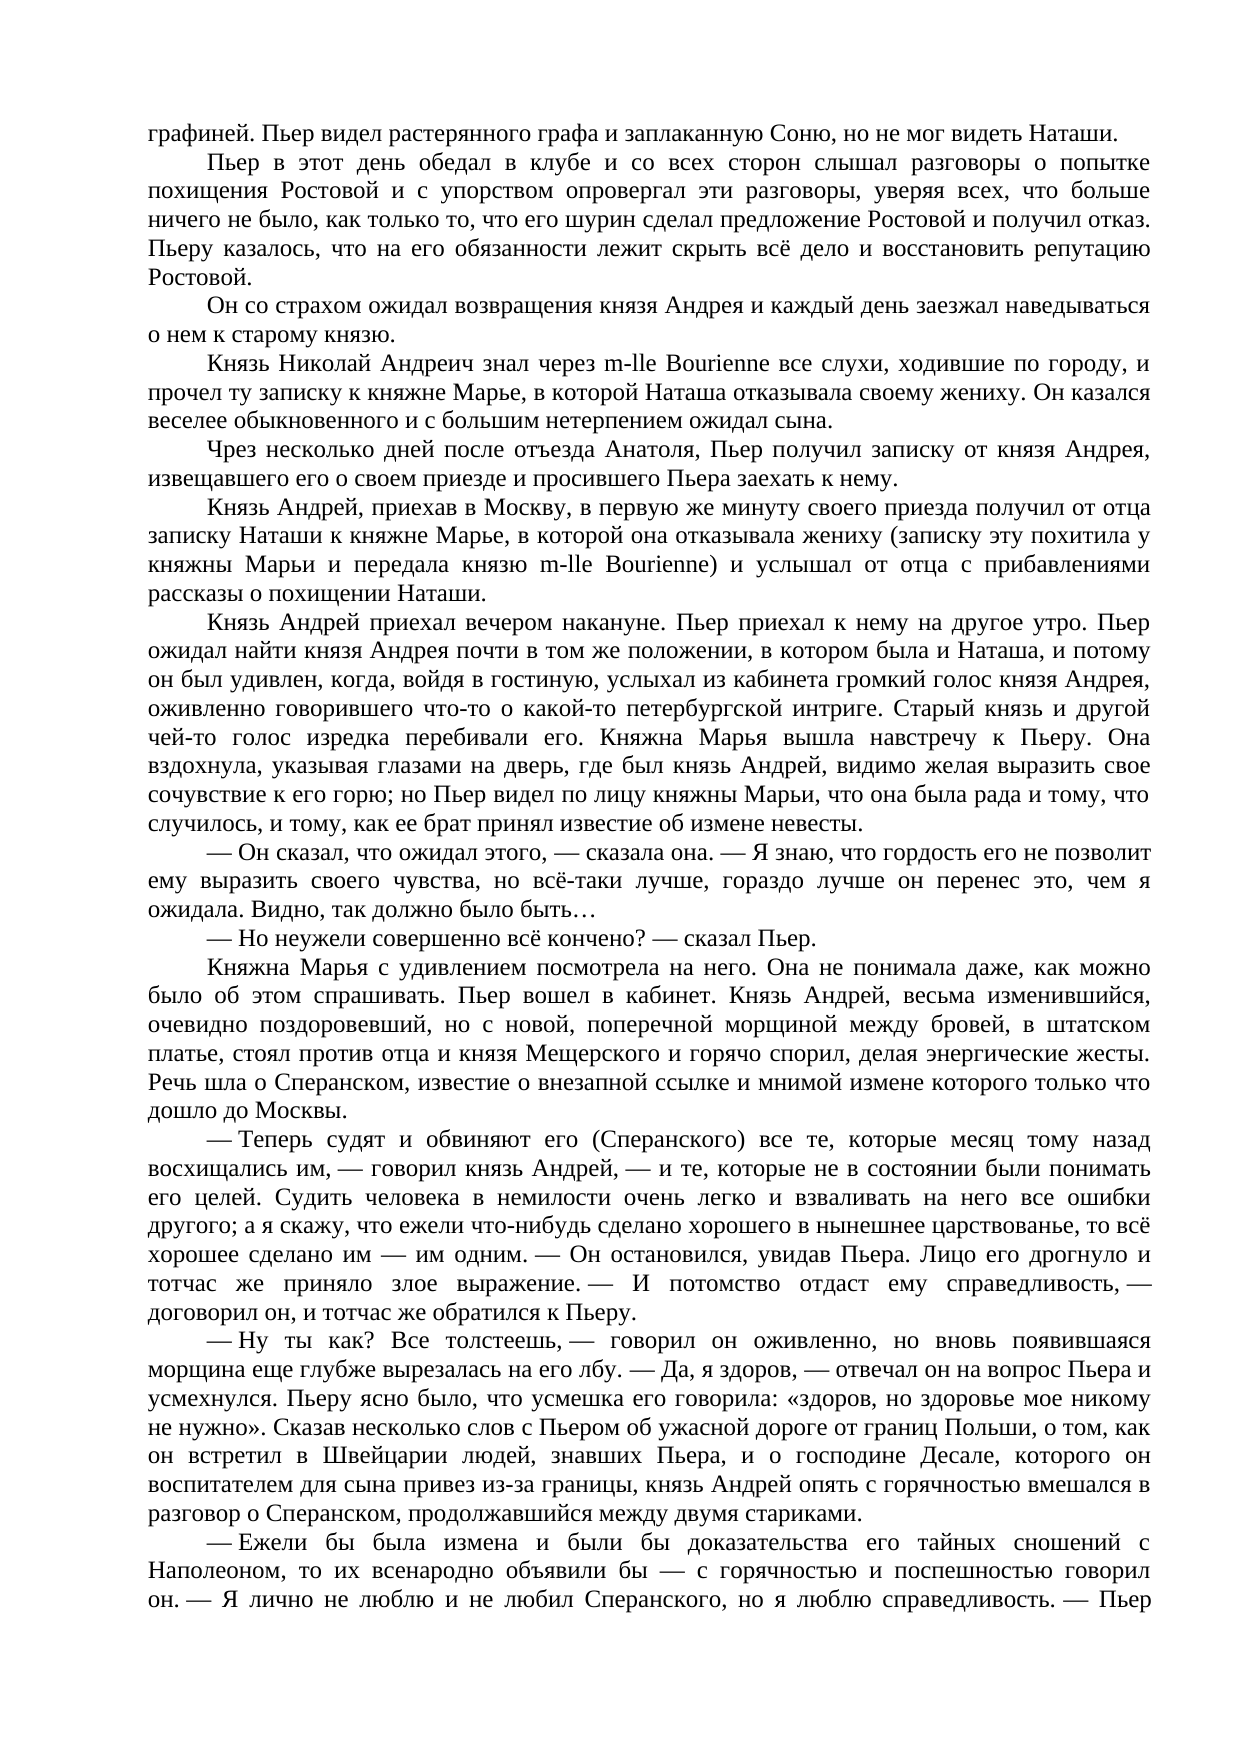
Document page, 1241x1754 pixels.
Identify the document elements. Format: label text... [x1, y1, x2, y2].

text — Но неужели совершенно всё кончено? — сказал Пьер. [148, 923, 1152, 952]
text Князь Андрей, приехав в Москву, в первую же минуту своего приезда получил от отца записку Наташи к княжне Марье, в которой она отказывала жениху (записку эту похитила у княжны Марьи и передала князю m-lle Вourienne) и услышал от отца с прибавлениями рассказы о похищении Наташи. [148, 492, 1152, 607]
text Чрез несколько дней после отъезда Анатоля, Пьер получил записку от князя Андрея, извещавшего его о своем приезде и просившего Пьера заехать к нему. [148, 434, 1152, 492]
text Князь Андрей приехал вечером накануне. Пьер приехал к нему на другое утро. Пьер ожидал найти князя Андрея почти в том же положении, в котором была и Наташа, и потому он был удивлен, когда, войдя в гостиную, услыхал из кабинета громкий голос князя Андрея, оживленно говорившего что-то о какой-то петербургской интриге. Старый князь и другой чей-то голос изредка перебивали его. Княжна Марья вышла навстречу к Пьеру. Она вздохнула, указывая глазами на дверь, где был князь Андрей, видимо желая выразить свое сочувствие к его горю; но Пьер видел по лицу княжны Марьи, что она была рада и тому, что случилось, и тому, как ее брат принял известие об измене невесты. [148, 607, 1152, 837]
text Пьер в этот день обедал в клубе и со всех сторон слышал разговоры о попытке похищения Ростовой и с упорством опровергал эти разговоры, уверяя всех, что больше ничего не было, как только то, что его шурин сделал предложение Ростовой и получил отказ. Пьеру казалось, что на его обязанности лежит скрыть всё дело и восстановить репутацию Ростовой. [148, 147, 1152, 291]
text Он со страхом ожидал возвращения князя Андрея и каждый день заезжал наведываться о нем к старому князю. [148, 291, 1152, 348]
text Князь Николай Андреич знал через m-lle Bourienne все слухи, ходившие по городу, и прочел ту записку к княжне Марье, в которой Наташа отказывала своему жениху. Он казался веселее обыкновенного и с большим нетерпением ожидал сына. [148, 348, 1152, 434]
text — Ежели бы была измена и были бы доказательства его тайных сношений с Наполеоном, то их всенародно объявили бы — с горячностью и поспешностью говорил он. — Я лично не люблю и не любил Сперанского, но я люблю справедливость. — Пьер [148, 1527, 1152, 1613]
text Княжна Марья с удивлением посмотрела на него. Она не понимала даже, как можно было об этом спрашивать. Пьер вошел в кабинет. Князь Андрей, весьма изменившийся, очевидно поздоровевший, но с новой, поперечной морщиной между бровей, в штатском платье, стоял против отца и князя Мещерского и горячо спорил, делая энергические жесты. Речь шла о Сперанском, известие о внезапной ссылке и мнимой измене которого только что дошло до Москвы. [148, 952, 1152, 1124]
text графиней. Пьер видел растерянного графа и заплаканную Соню, но не мог видеть Наташи. [148, 118, 1152, 147]
text — Теперь судят и обвиняют его (Сперанского) все те, которые месяц тому назад восхищались им, — говорил князь Андрей, — и те, которые не в состоянии были понимать его целей. Судить человека в немилости очень легко и взваливать на него все ошибки другого; а я скажу, что ежели что-нибудь сделано хорошего в нынешнее царствованье, то всё хорошее сделано им — им одним. — Он остановился, увидав Пьера. Лицо его дрогнуло и тотчас же приняло злое выражение. — И потомство отдаст ему справедливость, — договорил он, и тотчас же обратился к Пьеру. [148, 1124, 1152, 1326]
text — Ну ты как? Все толстеешь, — говорил он оживленно, но вновь появившаяся морщина еще глубже вырезалась на его лбу. — Да, я здоров, — отвечал он на вопрос Пьера и усмехнулся. Пьеру ясно было, что усмешка его говорила: «здоров, но здоровье мое никому не нужно». Сказав несколько слов с Пьером об ужасной дороге от границ Польши, о том, как он встретил в Швейцарии людей, знавших Пьера, и о господине Десале, которого он воспитателем для сына привез из-за границы, князь Андрей опять с горячностью вмешался в разговор о Сперанском, продолжавшийся между двумя стариками. [148, 1326, 1152, 1527]
text — Он сказал, что ожидал этого, — сказала она. — Я знаю, что гордость его не позволит ему выразить своего чувства, но всё-таки лучше, гораздо лучше он перенес это, чем я ожидала. Видно, так должно было быть… [148, 837, 1152, 923]
